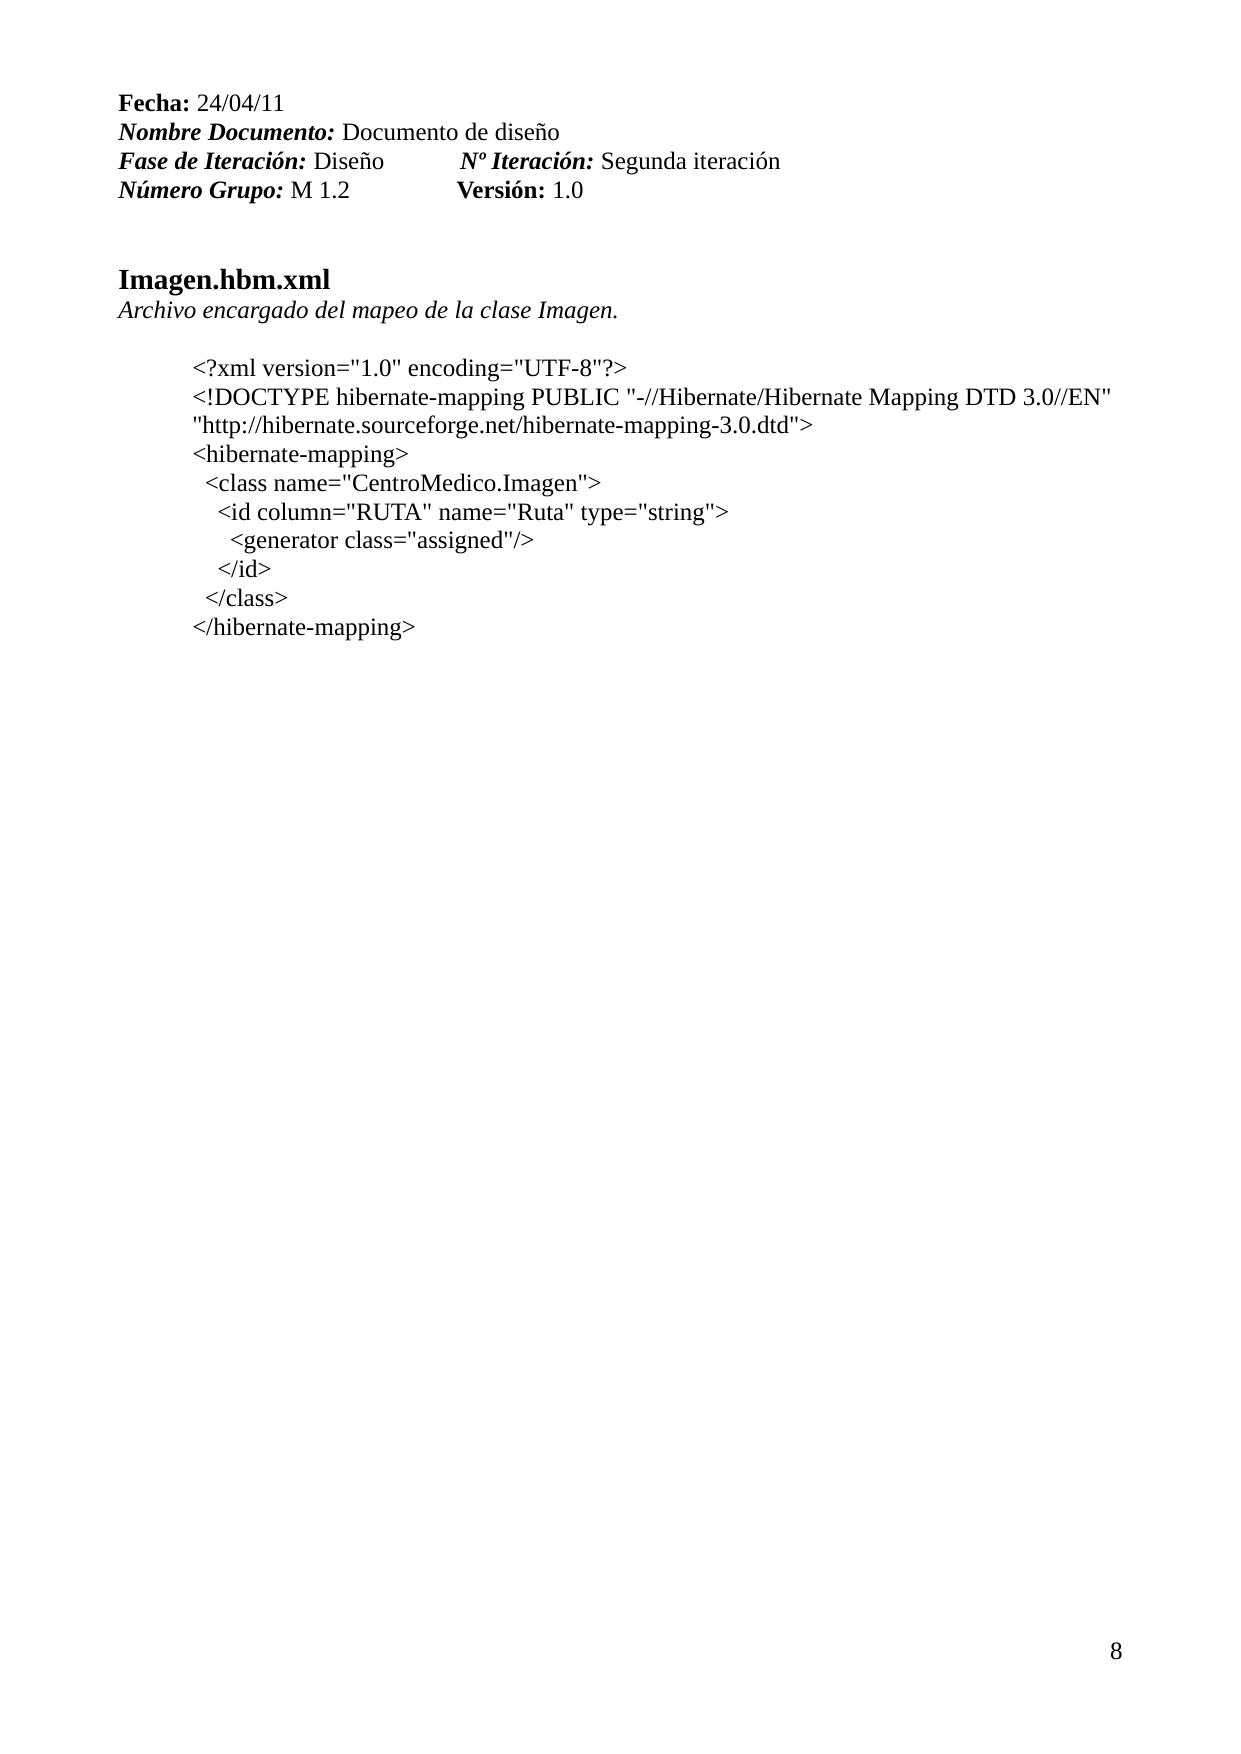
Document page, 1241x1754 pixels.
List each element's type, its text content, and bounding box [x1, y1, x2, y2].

text <!DOCTYPE hibernate-mapping PUBLIC "-//Hibernate/Hibernate Mapping DTD 3.0//EN" "http://hibernate.sourceforge.net/hibernate-mapping-3.0.dtd"> [192, 382, 1122, 439]
text Imagen.hbm.xml [118, 262, 1122, 295]
text <?xml version="1.0" encoding="UTF-8"?> [192, 353, 1122, 382]
text </class> [192, 583, 1122, 612]
text <hibernate-mapping> [192, 439, 1122, 468]
text </id> [192, 554, 1122, 583]
text <generator class="assigned"/> [192, 525, 1122, 554]
text Archivo encargado del mapeo de la clase Imagen. [118, 295, 1122, 324]
text </hibernate-mapping> [192, 612, 1122, 640]
text <class name="CentroMedico.Imagen"> [192, 468, 1122, 497]
text <id column="RUTA" name="Ruta" type="string"> [192, 497, 1122, 525]
